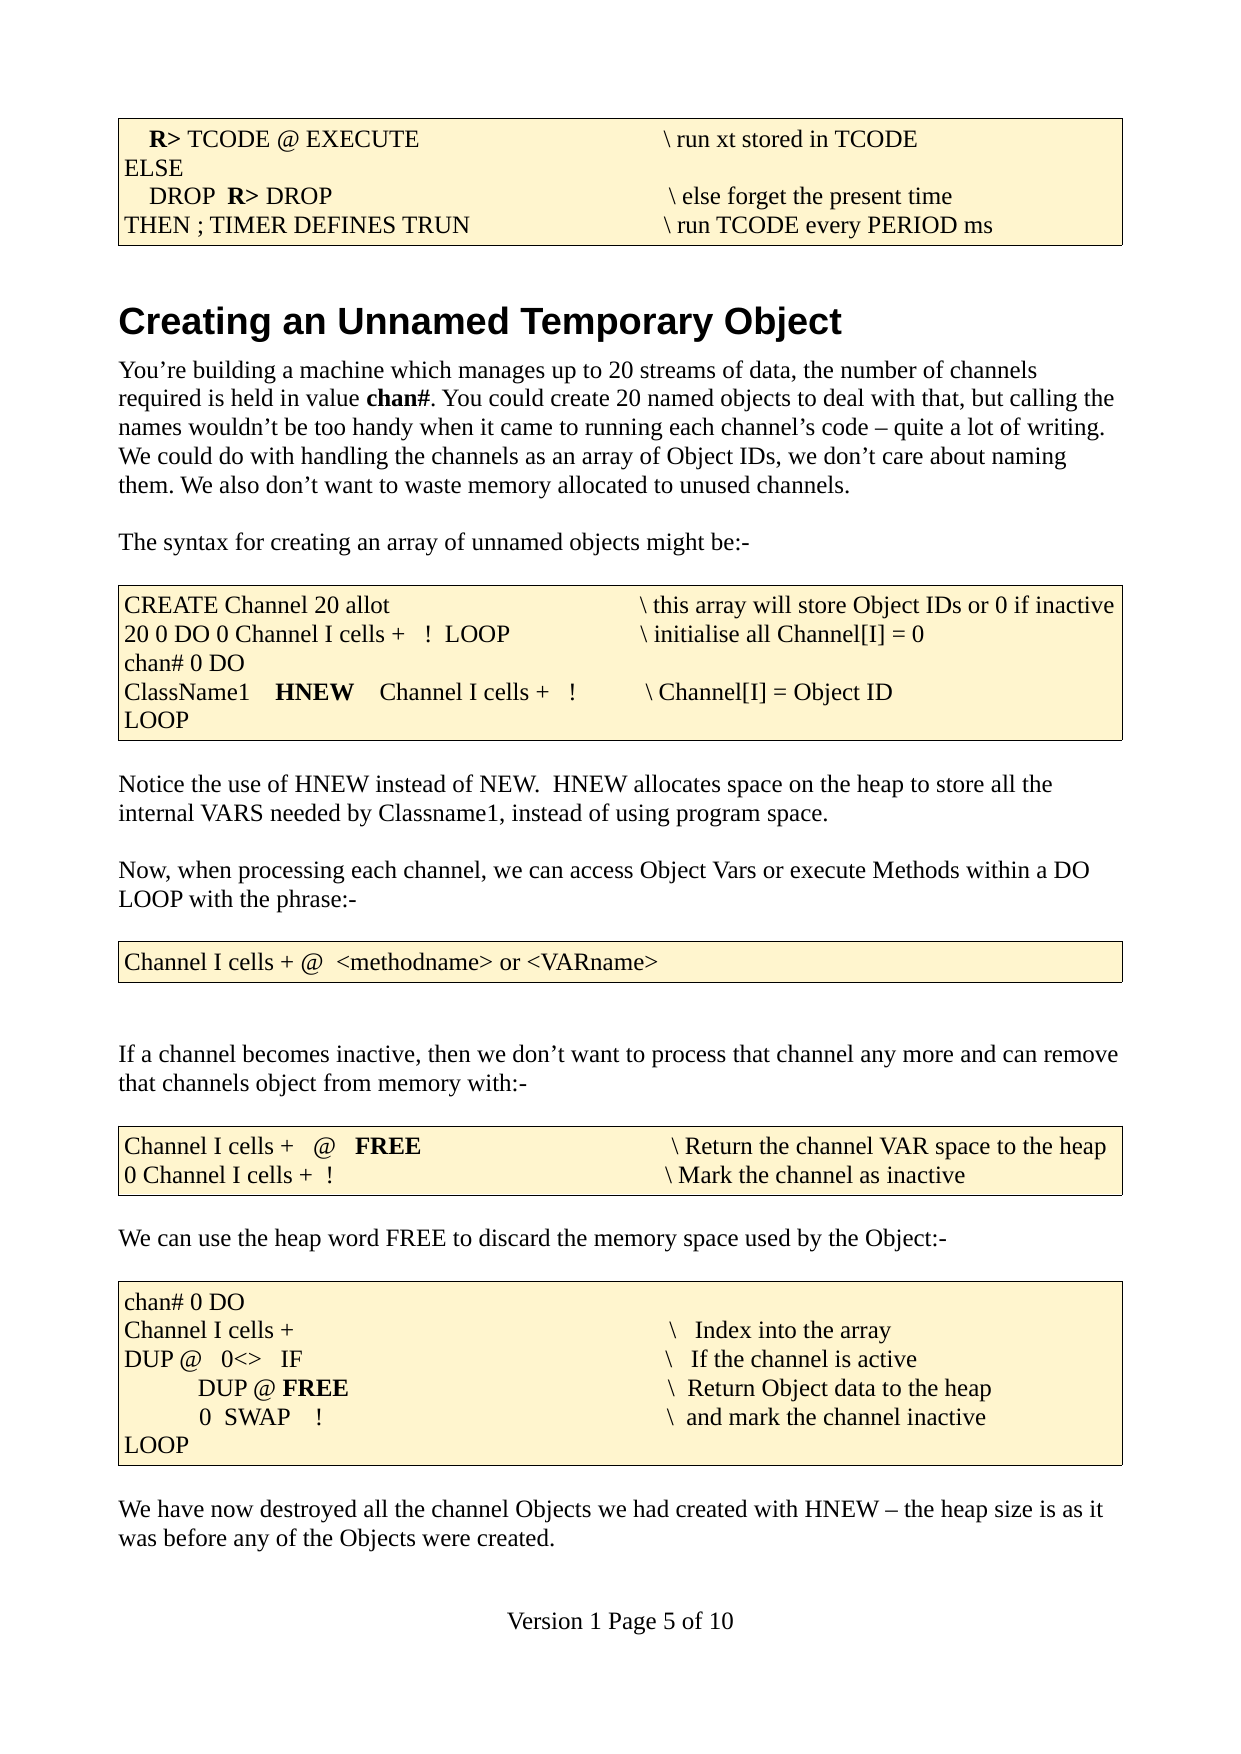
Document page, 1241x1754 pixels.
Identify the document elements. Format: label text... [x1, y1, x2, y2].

text Notice the use of HNEW instead of NEW. HNEW allocates space on the heap to store all the internal VARS needed by Classname1, instead of using program space. [118, 769, 1122, 826]
table_header Channel I cells + @ FREE \ Return the channel VAR space to the heap 0 Channel I cells + ! \ Mark the channel as inactive [119, 1127, 1122, 1194]
text We can use the heap word FREE to discard the memory space used by the Object:- [118, 1223, 1122, 1252]
text You’re building a machine which manages up to 20 streams of data, the number of channels required is held in value chan#. You could create 20 named objects to deal with that, but calling the names wouldn’t be too handy when it came to running each channel’s code – quite a lot of writing. We could do with handling the channels as an array of Object IDs, we don’t care about naming them. We also don’t want to waste memory allocated to unused channels. [118, 355, 1122, 498]
table_header CREATE Channel 20 allot \ this array will store Object IDs or 0 if inactive 20 0 DO 0 Channel I cells + ! LOOP \ initialise all Channel[I] = 0 chan# 0 DO ClassName1 HNEW Channel I cells + ! \ Channel[I] = Object ID LOOP [119, 586, 1122, 740]
subtitle Creating an Unnamed Temporary Object [118, 298, 1122, 342]
table_header chan# 0 DO Channel I cells + \ Index into the array DUP @ 0<> IF \ If the channel is active DUP @ FREE \ Return Object data to the heap 0 SWAP ! \ and mark the channel inactive LOOP [119, 1282, 1122, 1465]
table_header Channel I cells + @ <methodname> or <VARname> [119, 942, 1122, 982]
text The syntax for creating an array of unnamed objects might be:- [118, 527, 1122, 556]
text Now, when processing each channel, we can access Object Vars or execute Methods within a DO LOOP with the phrase:- [118, 855, 1122, 913]
text We have now destroyed all the channel Objects we had created with HNEW – the heap size is as it was before any of the Objects were created. [118, 1494, 1122, 1551]
text If a channel becomes inactive, then we don’t want to process that channel any more and can remove that channels object from memory with:- [118, 1039, 1122, 1097]
table_header R> TCODE @ EXECUTE \ run xt stored in TCODE ELSE DROP R> DROP \ else forget the present time THEN ; TIMER DEFINES TRUN \ run TCODE every PERIOD ms [119, 119, 1122, 245]
